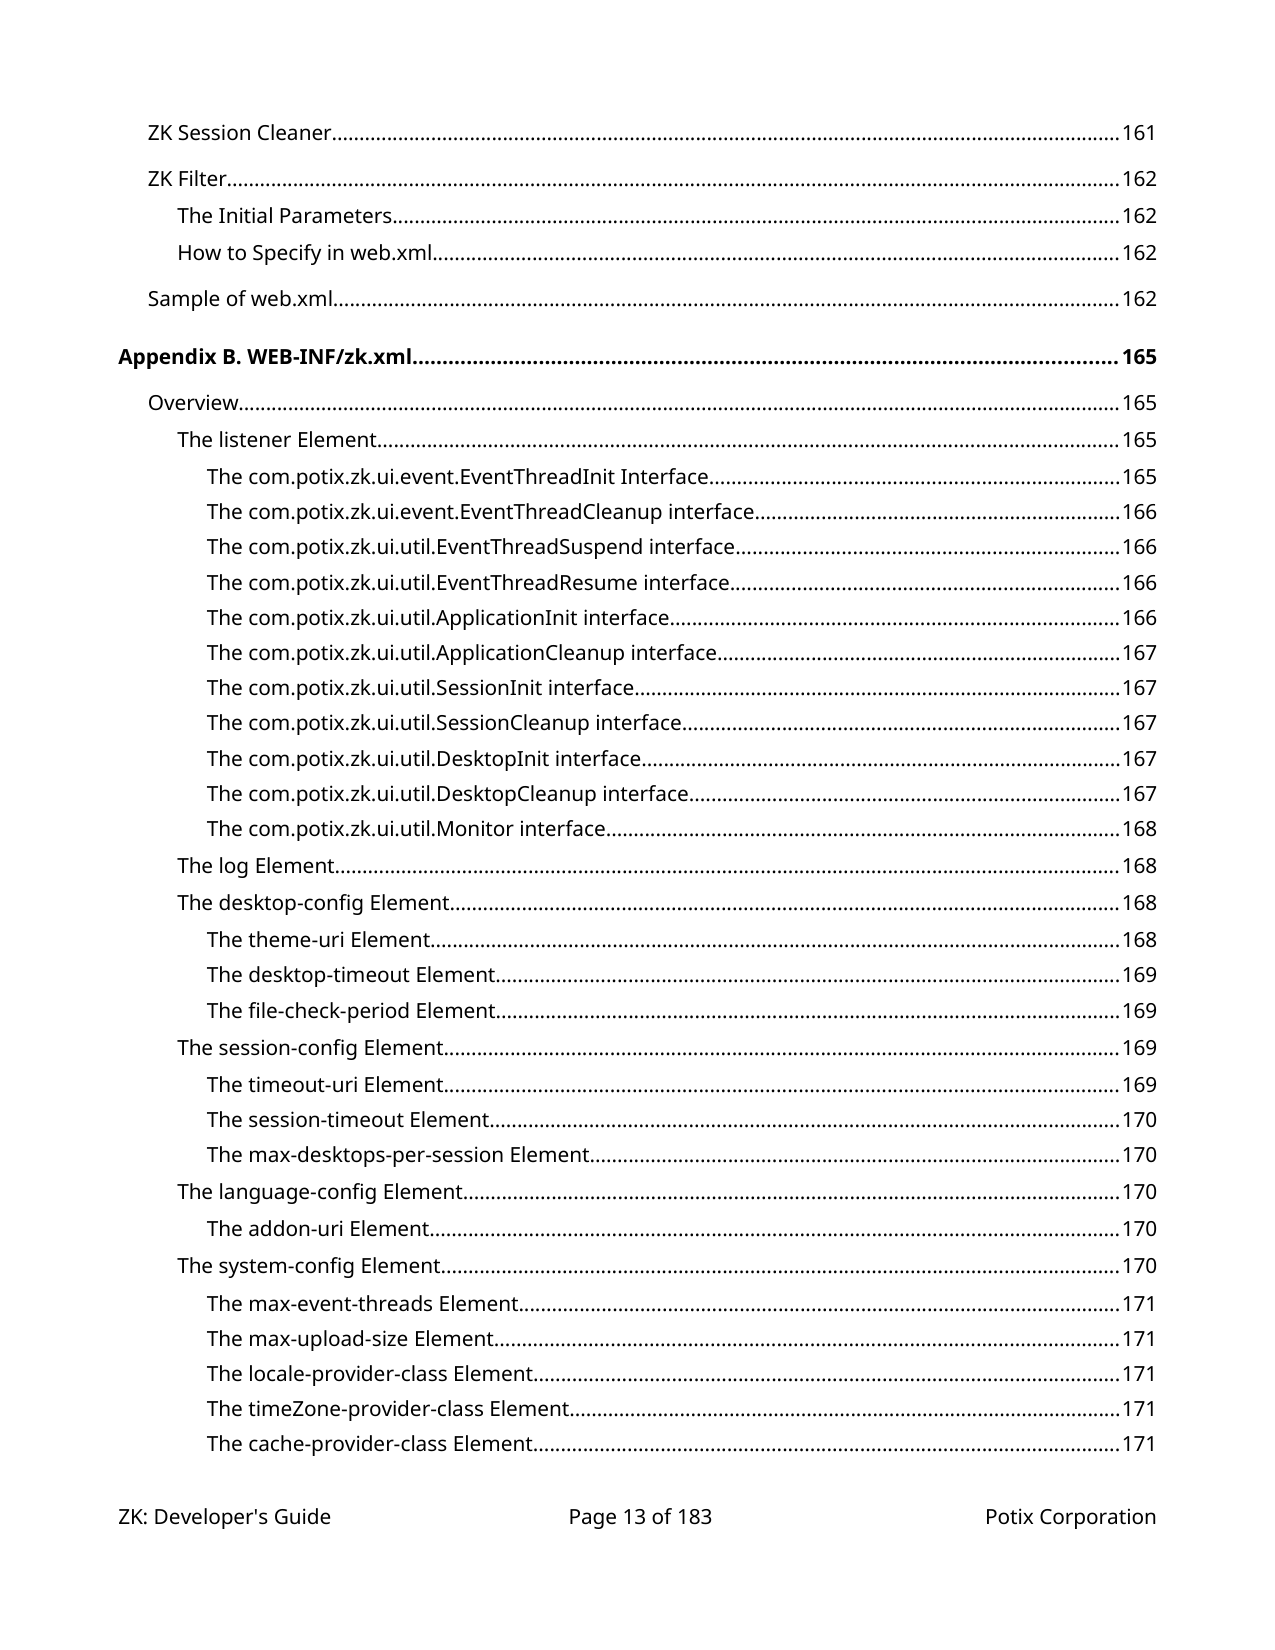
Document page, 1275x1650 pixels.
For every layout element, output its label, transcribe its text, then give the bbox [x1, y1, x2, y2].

text The com.potix.zk.ui.event.EventThreadCleanup interface 166 [207, 497, 1157, 525]
text The file-check-period Element 169 [207, 996, 1157, 1024]
text The max-event-threads Element 171 [207, 1289, 1157, 1317]
text The system-config Element 170 [177, 1252, 1157, 1280]
text The theme-uri Element 168 [207, 925, 1157, 953]
text The com.potix.zk.ui.util.SessionCleanup interface 167 [207, 708, 1157, 737]
text The com.potix.zk.ui.util.SessionInit interface 167 [207, 673, 1157, 701]
text The max-desktops-per-session Element 170 [207, 1140, 1157, 1168]
text The max-upload-size Element 171 [207, 1324, 1157, 1352]
text The com.potix.zk.ui.util.DesktopCleanup interface 167 [207, 779, 1157, 807]
text The locale-provider-class Element 171 [207, 1359, 1157, 1387]
text The timeout-uri Element 169 [207, 1070, 1157, 1098]
text The listener Element 165 [177, 425, 1157, 453]
text The timeZone-provider-class Element 171 [207, 1394, 1157, 1422]
text The session-config Element 169 [177, 1033, 1157, 1061]
text Appendix B. WEB-INF/zk.xml 165 [118, 342, 1157, 370]
text The com.potix.zk.ui.util.EventThreadResume interface 166 [207, 568, 1157, 596]
text The log Element 168 [177, 851, 1157, 879]
text The desktop-timeout Element 169 [207, 961, 1157, 989]
text The desktop-config Element 168 [177, 888, 1157, 916]
text The Initial Parameters 162 [177, 201, 1157, 229]
text The com.potix.zk.ui.event.EventThreadInit Interface 165 [207, 462, 1157, 490]
text The addon-uri Element 170 [207, 1214, 1157, 1243]
text The com.potix.zk.ui.util.ApplicationCleanup interface 167 [207, 638, 1157, 666]
text The session-timeout Element 170 [207, 1105, 1157, 1133]
text Sample of web.xml 162 [148, 284, 1157, 312]
text The com.potix.zk.ui.util.ApplicationInit interface 166 [207, 603, 1157, 631]
text How to Specify in web.xml 162 [177, 238, 1157, 266]
text The cache-provider-class Element 171 [207, 1429, 1157, 1458]
text The language-config Element 170 [177, 1177, 1157, 1206]
text The com.potix.zk.ui.util.DesktopInit interface 167 [207, 744, 1157, 772]
text ZK Session Cleaner 161 [148, 118, 1157, 146]
text The com.potix.zk.ui.util.EventThreadSuspend interface 166 [207, 532, 1157, 561]
text The com.potix.zk.ui.util.Monitor interface 168 [207, 814, 1157, 842]
text Overview 165 [148, 388, 1157, 416]
text ZK Filter 162 [148, 164, 1157, 192]
